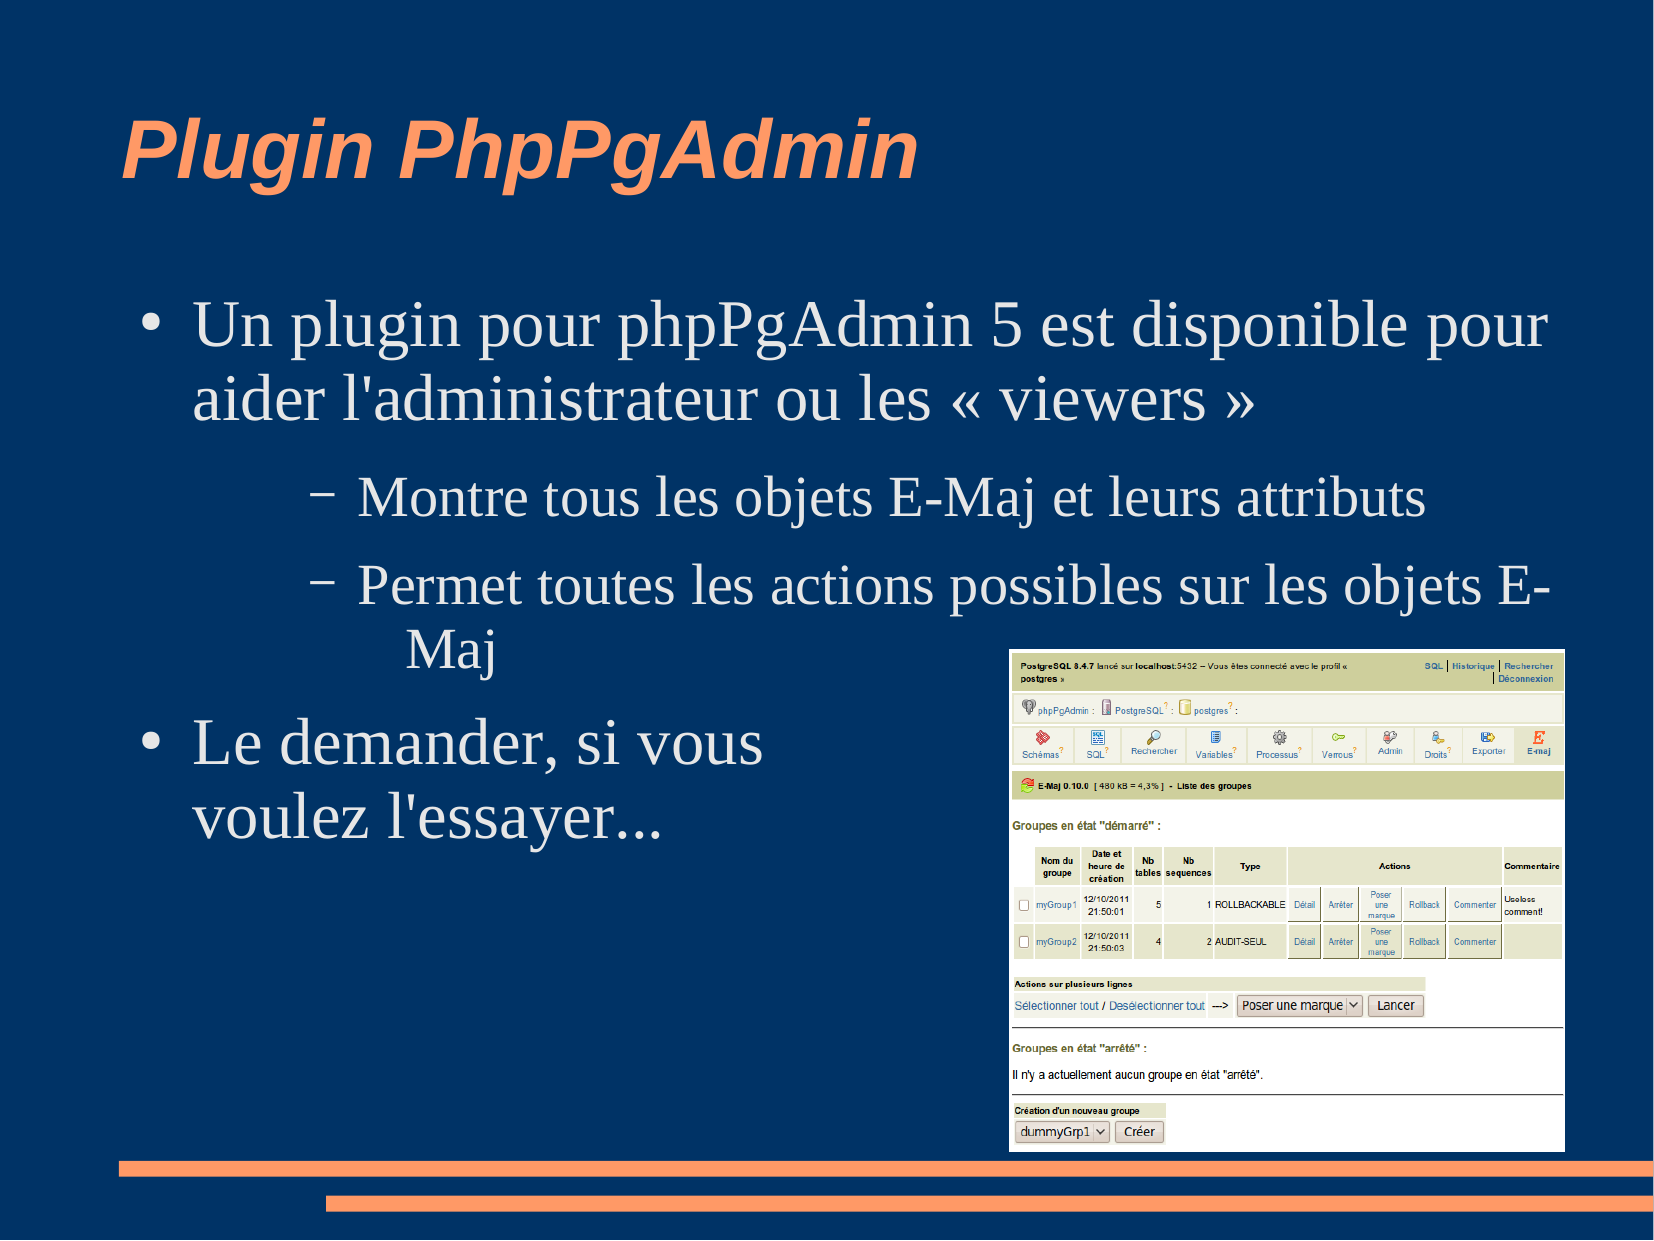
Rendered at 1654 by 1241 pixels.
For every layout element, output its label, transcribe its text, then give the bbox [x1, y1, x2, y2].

title Plugin PhpPgAdmin [121, 53, 1534, 246]
picture [1009, 649, 1565, 1152]
list Un plugin pour phpPgAdmin 5 est disponible pour aider l'administrateur ou les « viewers » Montre tous les objets E-Maj et leurs attributs Permet toutes les actions possibles sur les objets E-Maj Le demander, si vous voulez l'essayer... [121, 286, 1561, 1082]
